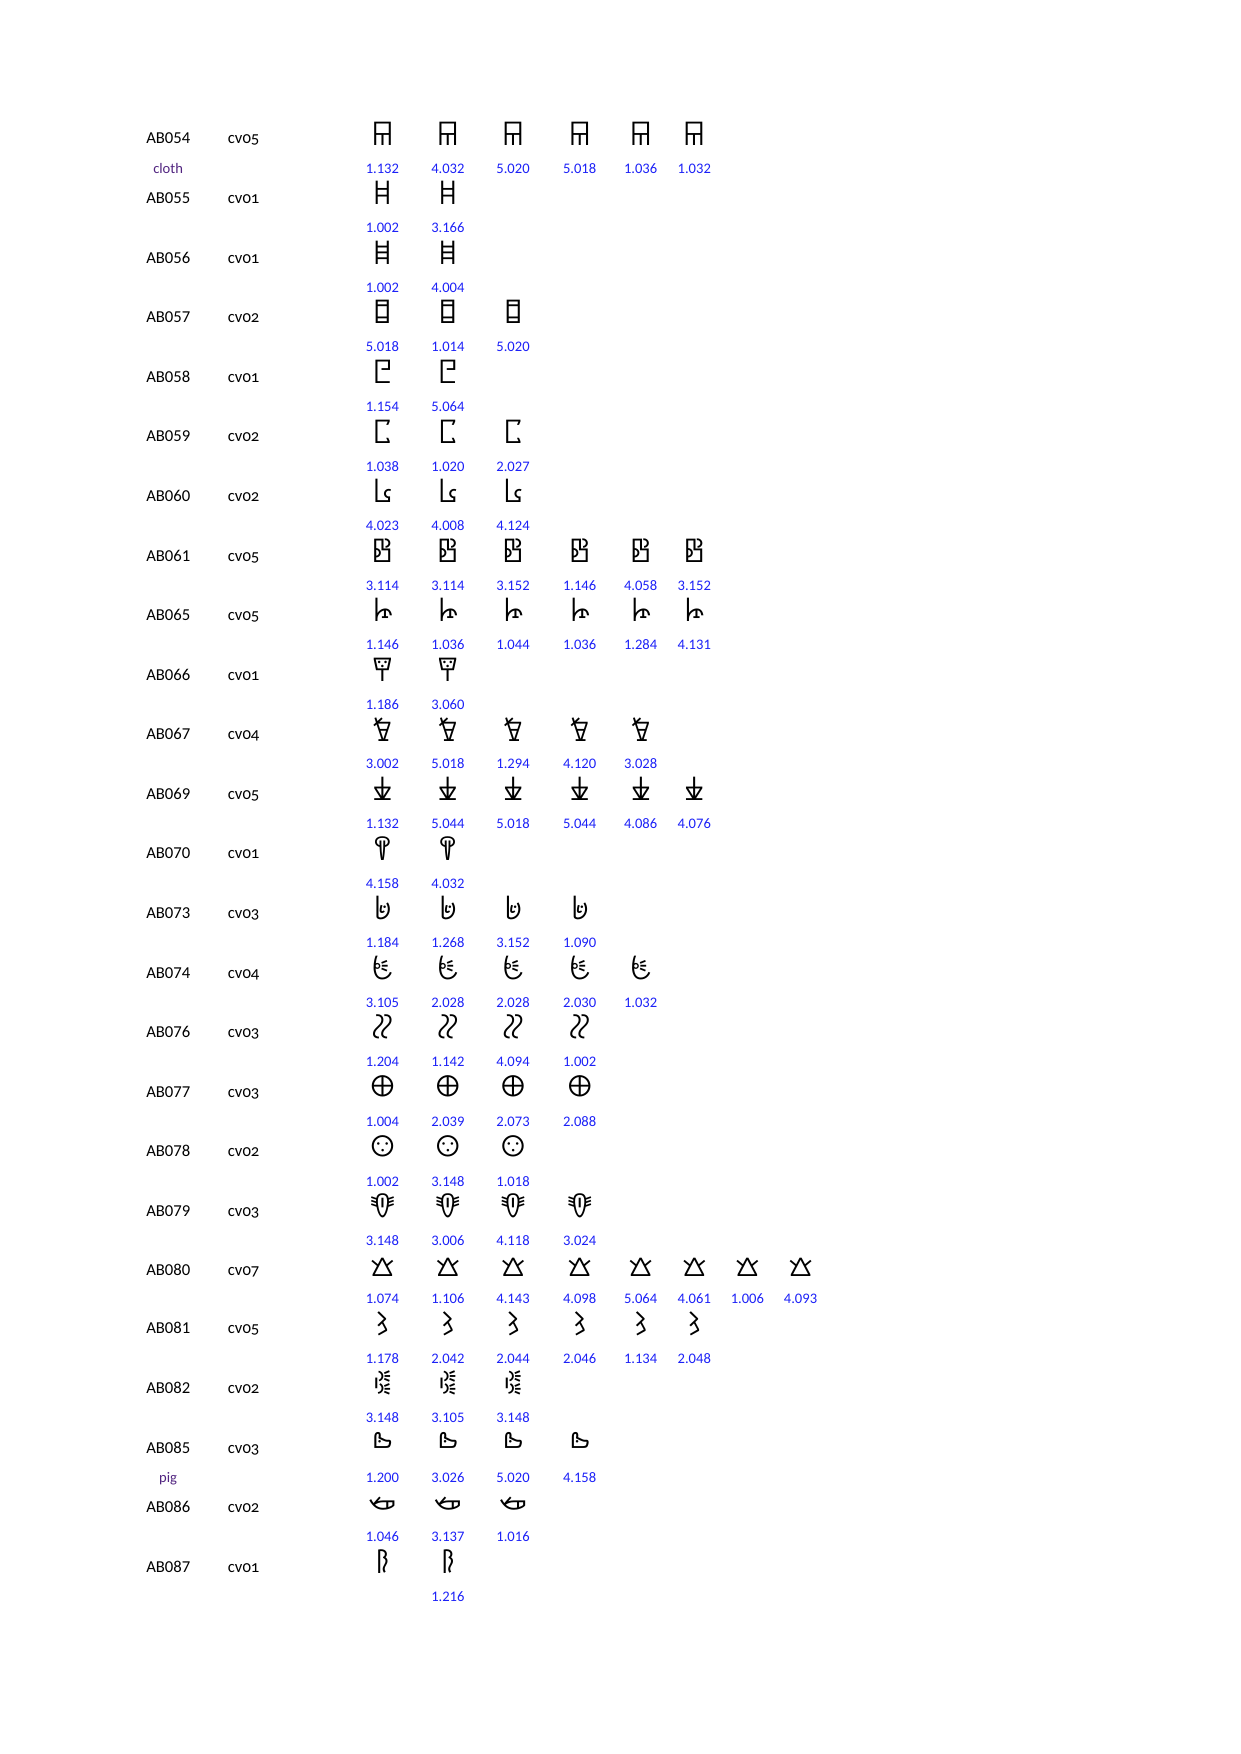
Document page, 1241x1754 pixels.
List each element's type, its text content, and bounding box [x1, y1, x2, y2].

table_cell AB079 [118, 1191, 218, 1230]
table_cell [218, 1408, 269, 1427]
table_cell [545, 178, 614, 217]
table_cell [721, 1467, 774, 1487]
table_cell [118, 396, 218, 416]
table_cell [668, 694, 721, 714]
table_cell cv03 [218, 1071, 269, 1111]
table_cell AB065 [118, 595, 218, 634]
table_cell 𐘯 [350, 178, 415, 217]
table_cell [774, 396, 827, 416]
table_cell [721, 654, 774, 694]
table_cell [774, 178, 827, 217]
table_cell 𐘵 [350, 535, 415, 575]
table_cell [614, 893, 667, 932]
table_cell AB061 [118, 535, 218, 575]
table_cell [774, 1487, 827, 1527]
table_cell [668, 654, 721, 694]
table_cell [668, 1071, 721, 1111]
table_cell [668, 1111, 721, 1131]
table_cell [721, 456, 774, 476]
table_cell 1.036 [545, 635, 614, 654]
table_cell 𐘷 [350, 654, 415, 694]
table_cell [721, 1368, 774, 1407]
table_cell [774, 297, 827, 337]
table_cell [218, 218, 269, 237]
table_cell 𐙂 [480, 1308, 545, 1348]
table_cell [118, 515, 218, 535]
table_cell [614, 933, 667, 952]
table_cell 𐘾 [545, 1071, 614, 1111]
table_cell [721, 1546, 774, 1586]
table_cell [668, 1131, 721, 1171]
table_cell 𐘵 [480, 535, 545, 575]
table_cell 𐘻 [350, 893, 415, 932]
table_cell 𐙆 [350, 1546, 415, 1586]
table_cell AB066 [118, 654, 218, 694]
table_cell [668, 893, 721, 932]
table_cell [774, 118, 827, 158]
table_cell 1.204 [350, 1052, 415, 1071]
table_cell [614, 654, 667, 694]
table_cell [614, 337, 667, 356]
table_cell 5.020 [480, 1467, 545, 1487]
table_cell 1.186 [350, 694, 415, 714]
table_cell 𐙁 [415, 1250, 480, 1288]
table_cell [774, 356, 827, 396]
table_cell 𐘼 [415, 952, 480, 992]
table_cell 2.088 [545, 1111, 614, 1131]
table_cell [774, 1052, 827, 1071]
table_cell [545, 456, 614, 476]
table_cell 1.018 [480, 1171, 545, 1191]
table_cell 2.048 [668, 1348, 721, 1368]
table_cell 5.064 [415, 396, 480, 416]
table_cell [774, 1012, 827, 1052]
table_cell cv05 [218, 1308, 269, 1348]
table_cell [269, 1348, 350, 1368]
table_cell [118, 277, 218, 297]
table_cell 1.014 [415, 337, 480, 356]
table_cell 𐘵 [668, 535, 721, 575]
table_cell 𐘮 [480, 118, 545, 158]
table_cell [721, 1111, 774, 1131]
table_cell 4.058 [614, 575, 667, 595]
table_cell cv01 [218, 654, 269, 694]
table_cell AB086 [118, 1487, 218, 1527]
table_cell 3.006 [415, 1230, 480, 1250]
table_cell [269, 297, 350, 337]
table_cell 3.105 [350, 992, 415, 1012]
table_cell [269, 833, 350, 873]
table_cell [774, 416, 827, 456]
table_cell [668, 356, 721, 396]
table_cell [218, 813, 269, 833]
table_cell 5.020 [480, 158, 545, 178]
table_cell 5.018 [545, 158, 614, 178]
table_cell [218, 158, 269, 178]
table_cell AB056 [118, 237, 218, 277]
table_cell 4.008 [415, 515, 480, 535]
table_cell 𐘵 [415, 535, 480, 575]
table_cell 𐘮 [545, 118, 614, 158]
table_cell [218, 1230, 269, 1250]
table_cell cv01 [218, 833, 269, 873]
table_cell 𐙄 [350, 1427, 415, 1467]
table_cell [269, 277, 350, 297]
table_cell cv02 [218, 297, 269, 337]
table_cell [118, 813, 218, 833]
table_cell 𐘶 [545, 595, 614, 634]
table_cell [774, 218, 827, 237]
table_cell 𐙄 [545, 1427, 614, 1467]
table_cell [721, 992, 774, 1012]
table_cell [269, 595, 350, 634]
table_cell 4.093 [774, 1288, 827, 1308]
table_cell 1.006 [721, 1288, 774, 1308]
table_cell 𐘵 [614, 535, 667, 575]
table_cell [218, 1348, 269, 1368]
table_cell [721, 1586, 774, 1606]
table_cell [218, 396, 269, 416]
table_cell 3.137 [415, 1527, 480, 1546]
table_cell [721, 774, 774, 813]
table_cell cv05 [218, 774, 269, 813]
table_cell 4.098 [545, 1288, 614, 1308]
table_cell [269, 893, 350, 932]
table_cell [269, 774, 350, 813]
table_cell 𐘱 [480, 297, 545, 337]
table_cell [269, 515, 350, 535]
table_cell [614, 277, 667, 297]
table_cell [668, 1546, 721, 1586]
table_cell [545, 218, 614, 237]
table_cell AB078 [118, 1131, 218, 1171]
table_cell [774, 535, 827, 575]
table_cell 2.039 [415, 1111, 480, 1131]
table_cell 1.184 [350, 933, 415, 952]
table_cell 2.027 [480, 456, 545, 476]
table_cell 1.074 [350, 1288, 415, 1308]
table_cell AB076 [118, 1012, 218, 1052]
table_cell [269, 1368, 350, 1407]
table_cell AB085 [118, 1427, 218, 1467]
table_cell [614, 1368, 667, 1407]
table_cell 1.038 [350, 456, 415, 476]
table_cell 𐘸 [350, 714, 415, 754]
table_cell [480, 237, 545, 277]
table_cell [721, 595, 774, 634]
table_cell [774, 575, 827, 595]
table_cell [545, 1368, 614, 1407]
table_cell [721, 356, 774, 396]
table_cell 𐘻 [545, 893, 614, 932]
table_cell 𐘯 [415, 178, 480, 217]
table_cell 4.143 [480, 1288, 545, 1308]
table_cell [118, 873, 218, 893]
table_cell [721, 635, 774, 654]
table_cell [480, 356, 545, 396]
table_cell [721, 1012, 774, 1052]
table_cell [774, 476, 827, 515]
table_cell 𐙃 [480, 1368, 545, 1407]
table_cell 𐘳 [350, 416, 415, 456]
table_cell [118, 456, 218, 476]
table_cell 4.158 [545, 1467, 614, 1487]
table_cell 4.094 [480, 1052, 545, 1071]
table_cell [721, 476, 774, 515]
table_cell [218, 1586, 269, 1606]
table_cell [774, 1527, 827, 1546]
table_cell 𐘴 [480, 476, 545, 515]
table_cell [774, 1546, 827, 1586]
table_cell [614, 1111, 667, 1131]
table_cell [721, 416, 774, 456]
table_cell [614, 1467, 667, 1487]
table_cell [774, 515, 827, 535]
table_cell [774, 654, 827, 694]
table_cell AB058 [118, 356, 218, 396]
table_cell [269, 952, 350, 992]
table_cell 𐙀 [480, 1191, 545, 1230]
table_cell [721, 575, 774, 595]
table_cell 1.090 [545, 933, 614, 952]
table_cell cv05 [218, 595, 269, 634]
table_cell [668, 1586, 721, 1606]
table_cell [545, 356, 614, 396]
table_cell 𐘷 [415, 654, 480, 694]
table_cell cv07 [218, 1250, 269, 1288]
table_cell [774, 873, 827, 893]
table_cell [118, 754, 218, 773]
table_cell cv01 [218, 1546, 269, 1586]
table_cell [269, 1427, 350, 1467]
table_cell [269, 1012, 350, 1052]
table_cell AB087 [118, 1546, 218, 1586]
table_cell [269, 714, 350, 754]
table_cell [614, 178, 667, 217]
table_cell 𐘹 [480, 774, 545, 813]
table_cell AB054 [118, 118, 218, 158]
table_cell [218, 754, 269, 773]
table_cell 𐙀 [545, 1191, 614, 1230]
table_cell [118, 1171, 218, 1191]
table_cell 𐘿 [350, 1131, 415, 1171]
table_cell cv02 [218, 416, 269, 456]
table_cell 𐘵 [545, 535, 614, 575]
table_cell [480, 654, 545, 694]
table_cell [545, 654, 614, 694]
table_cell 𐘾 [350, 1071, 415, 1111]
table_cell 4.032 [415, 158, 480, 178]
table_cell 𐘰 [350, 237, 415, 277]
table_cell [118, 694, 218, 714]
table_cell [118, 933, 218, 952]
table_cell 1.142 [415, 1052, 480, 1071]
table_cell 5.044 [545, 813, 614, 833]
table_cell 4.131 [668, 635, 721, 654]
table_cell [269, 1111, 350, 1131]
table_cell [614, 833, 667, 873]
table_cell [774, 933, 827, 952]
table_cell 3.105 [415, 1408, 480, 1427]
table_cell [218, 277, 269, 297]
table_cell 𐙂 [415, 1308, 480, 1348]
table_cell 𐘻 [480, 893, 545, 932]
table_cell [269, 1408, 350, 1427]
table_cell 1.216 [415, 1586, 480, 1606]
table_cell 𐙂 [668, 1308, 721, 1348]
table_cell [721, 277, 774, 297]
table_cell [614, 1230, 667, 1250]
table_cell [774, 337, 827, 356]
table_cell 3.148 [480, 1408, 545, 1427]
table_cell [269, 933, 350, 952]
table_cell 4.158 [350, 873, 415, 893]
table_cell [668, 416, 721, 456]
table_cell [614, 1071, 667, 1111]
table_cell [668, 833, 721, 873]
table_cell [721, 873, 774, 893]
table_cell 𐘴 [350, 476, 415, 515]
table_cell [668, 237, 721, 277]
table_cell [480, 694, 545, 714]
table_cell [721, 1171, 774, 1191]
table_cell [774, 1586, 827, 1606]
table_cell cv03 [218, 1012, 269, 1052]
table_cell [774, 1308, 827, 1348]
table_cell [269, 456, 350, 476]
table_cell AB074 [118, 952, 218, 992]
table_cell [668, 515, 721, 535]
table_cell [774, 1348, 827, 1368]
table_cell AB080 [118, 1250, 218, 1288]
table_cell 1.032 [668, 158, 721, 178]
table_cell 𐙅 [480, 1487, 545, 1527]
table_cell [774, 774, 827, 813]
table_cell [118, 337, 218, 356]
table_cell [721, 1052, 774, 1071]
table_cell [269, 992, 350, 1012]
table_cell [480, 277, 545, 297]
table_cell [721, 118, 774, 158]
table_cell 1.046 [350, 1527, 415, 1546]
table_cell 5.018 [415, 754, 480, 773]
table_cell [269, 337, 350, 356]
table_cell 𐘸 [545, 714, 614, 754]
table_cell 𐘮 [415, 118, 480, 158]
table_cell 1.284 [614, 635, 667, 654]
table_cell 5.044 [415, 813, 480, 833]
table_cell [269, 1131, 350, 1171]
table_cell [721, 396, 774, 416]
table_cell [721, 1191, 774, 1230]
table_cell 𐘽 [545, 1012, 614, 1052]
table_cell 3.152 [480, 933, 545, 952]
table_cell [774, 635, 827, 654]
table_cell [545, 833, 614, 873]
table_cell 3.152 [480, 575, 545, 595]
table_cell [218, 1171, 269, 1191]
table_cell 𐘱 [350, 297, 415, 337]
table_cell 𐘼 [480, 952, 545, 992]
table_cell [614, 1527, 667, 1546]
table_cell [269, 694, 350, 714]
table_cell 3.026 [415, 1467, 480, 1487]
table_cell [480, 833, 545, 873]
table_cell cv02 [218, 1131, 269, 1171]
table_cell [668, 952, 721, 992]
table_cell 𐙄 [415, 1427, 480, 1467]
table_cell 4.023 [350, 515, 415, 535]
table_cell 𐙁 [350, 1250, 415, 1288]
table_cell 3.114 [415, 575, 480, 595]
table_cell 1.200 [350, 1467, 415, 1487]
table_cell 4.032 [415, 873, 480, 893]
table_cell 𐘽 [350, 1012, 415, 1052]
table_cell [545, 1586, 614, 1606]
table_cell [668, 1191, 721, 1230]
table_cell [218, 1467, 269, 1487]
table_cell [774, 833, 827, 873]
table_cell 𐙂 [545, 1308, 614, 1348]
table_cell AB073 [118, 893, 218, 932]
table_cell 𐘶 [350, 595, 415, 634]
table_cell 𐘽 [415, 1012, 480, 1052]
table_cell [118, 1288, 218, 1308]
table_cell [269, 1546, 350, 1586]
table_cell [721, 1071, 774, 1111]
table_cell [269, 1467, 350, 1487]
table_cell 4.061 [668, 1288, 721, 1308]
table_cell [668, 337, 721, 356]
table_cell cv03 [218, 1191, 269, 1230]
table_cell [545, 694, 614, 714]
table_cell 1.146 [545, 575, 614, 595]
table_cell [721, 754, 774, 773]
table_cell 𐙆 [415, 1546, 480, 1586]
table_cell [545, 297, 614, 337]
table_cell 1.044 [480, 635, 545, 654]
table_cell [774, 1467, 827, 1487]
table_cell 1.032 [614, 992, 667, 1012]
table_cell [774, 1171, 827, 1191]
table_cell 𐘳 [480, 416, 545, 456]
table_cell 𐘼 [545, 952, 614, 992]
table_cell 𐘾 [415, 1071, 480, 1111]
table_cell 1.004 [350, 1111, 415, 1131]
table_cell [668, 754, 721, 773]
table_cell [218, 1527, 269, 1546]
table_cell 𐘸 [614, 714, 667, 754]
table_cell 𐙂 [614, 1308, 667, 1348]
table_cell 3.028 [614, 754, 667, 773]
table_cell 𐙂 [350, 1308, 415, 1348]
table_cell [721, 1348, 774, 1368]
table_cell [480, 873, 545, 893]
table_cell [118, 992, 218, 1012]
table_cell 𐘮 [350, 118, 415, 158]
table_cell [545, 237, 614, 277]
table_cell AB082 [118, 1368, 218, 1407]
table_cell [774, 595, 827, 634]
table_cell 2.028 [480, 992, 545, 1012]
table_cell 𐘾 [480, 1071, 545, 1111]
table_cell [721, 535, 774, 575]
table_cell cv05 [218, 535, 269, 575]
table_cell 2.044 [480, 1348, 545, 1368]
table_cell 5.064 [614, 1288, 667, 1308]
table_cell [269, 754, 350, 773]
table_cell [774, 1191, 827, 1230]
table_cell [614, 476, 667, 515]
table_cell [614, 396, 667, 416]
table_cell 1.002 [350, 218, 415, 237]
table_cell [668, 396, 721, 416]
table_cell AB057 [118, 297, 218, 337]
table_cell 5.018 [480, 813, 545, 833]
table_cell [545, 1487, 614, 1527]
table_cell [218, 694, 269, 714]
table_cell AB081 [118, 1308, 218, 1348]
table_cell 𐘶 [415, 595, 480, 634]
table_cell pig [118, 1467, 218, 1487]
table_cell 3.148 [415, 1171, 480, 1191]
table_cell 𐙄 [480, 1427, 545, 1467]
table_cell [218, 1288, 269, 1308]
table_cell 4.076 [668, 813, 721, 833]
table_cell [218, 575, 269, 595]
table_cell AB060 [118, 476, 218, 515]
table_cell [721, 1131, 774, 1171]
table_cell [774, 1408, 827, 1427]
table_cell [668, 1052, 721, 1071]
table_cell [668, 1527, 721, 1546]
table_cell [774, 237, 827, 277]
table_cell [480, 396, 545, 416]
table_cell cv01 [218, 237, 269, 277]
table_cell 𐘲 [415, 356, 480, 396]
table_cell AB067 [118, 714, 218, 754]
table_cell 1.002 [545, 1052, 614, 1071]
table_cell [721, 833, 774, 873]
table_cell 3.166 [415, 218, 480, 237]
table_cell [269, 1071, 350, 1111]
table_cell 𐘶 [668, 595, 721, 634]
table_cell [545, 1527, 614, 1546]
table_cell [545, 1546, 614, 1586]
table_cell [545, 396, 614, 416]
table_cell [668, 218, 721, 237]
table_cell [545, 476, 614, 515]
table_cell 𐘺 [350, 833, 415, 873]
table_cell 𐙁 [774, 1250, 827, 1288]
table_cell 𐘼 [350, 952, 415, 992]
table_cell [269, 1250, 350, 1288]
table_cell [350, 1586, 415, 1606]
table_cell [269, 654, 350, 694]
table_cell [269, 118, 350, 158]
table_cell [218, 635, 269, 654]
table_cell cv01 [218, 178, 269, 217]
table_cell AB059 [118, 416, 218, 456]
table_cell 𐘹 [350, 774, 415, 813]
table_cell [269, 178, 350, 217]
table_cell [118, 635, 218, 654]
table_cell 2.028 [415, 992, 480, 1012]
table_cell [269, 1308, 350, 1348]
table_cell [118, 1527, 218, 1546]
table_cell cv01 [218, 356, 269, 396]
table_cell [668, 178, 721, 217]
table_cell 𐙁 [668, 1250, 721, 1288]
table_cell 1.134 [614, 1348, 667, 1368]
table_cell 𐘮 [614, 118, 667, 158]
table_cell [614, 694, 667, 714]
table_cell 1.016 [480, 1527, 545, 1546]
table_cell [614, 1052, 667, 1071]
table_cell [269, 1527, 350, 1546]
table_cell AB077 [118, 1071, 218, 1111]
table_cell 𐘿 [415, 1131, 480, 1171]
table_cell 1.146 [350, 635, 415, 654]
table_cell [721, 1230, 774, 1250]
table_cell [545, 515, 614, 535]
table_cell [269, 1052, 350, 1071]
table_cell [668, 1427, 721, 1467]
table_cell [269, 1487, 350, 1527]
table_cell [118, 1052, 218, 1071]
table_cell AB070 [118, 833, 218, 873]
table_cell [721, 1487, 774, 1527]
table_cell 1.268 [415, 933, 480, 952]
table_cell 𐘲 [350, 356, 415, 396]
table_cell [774, 694, 827, 714]
table_cell [668, 1487, 721, 1527]
table_cell [269, 813, 350, 833]
table_cell [218, 1052, 269, 1071]
table_cell 𐘹 [614, 774, 667, 813]
table_cell [269, 237, 350, 277]
table_cell cv04 [218, 714, 269, 754]
table_cell [614, 1171, 667, 1191]
table_cell [721, 714, 774, 754]
table_cell [269, 535, 350, 575]
table_cell 1.002 [350, 277, 415, 297]
table_cell [545, 873, 614, 893]
table_cell [721, 952, 774, 992]
table_cell 1.132 [350, 158, 415, 178]
table_cell [774, 1230, 827, 1250]
table_cell [774, 456, 827, 476]
table_cell [269, 873, 350, 893]
table_cell [480, 1586, 545, 1606]
table_cell 𐙃 [350, 1368, 415, 1407]
table_cell [269, 1586, 350, 1606]
table_cell [774, 893, 827, 932]
table_cell 𐘶 [480, 595, 545, 634]
table_cell 4.004 [415, 277, 480, 297]
table_cell [269, 218, 350, 237]
table_cell 1.106 [415, 1288, 480, 1308]
table_cell 𐘴 [415, 476, 480, 515]
table_cell 2.073 [480, 1111, 545, 1131]
table_cell 𐙁 [545, 1250, 614, 1288]
table_cell [774, 992, 827, 1012]
table_cell 𐘿 [480, 1131, 545, 1171]
table_cell 𐙀 [350, 1191, 415, 1230]
table_cell [545, 416, 614, 456]
table_cell [614, 237, 667, 277]
table_cell [218, 992, 269, 1012]
table_cell [118, 1111, 218, 1131]
table_cell [480, 1546, 545, 1586]
table_cell 5.018 [350, 337, 415, 356]
table_cell [668, 992, 721, 1012]
table_cell AB069 [118, 774, 218, 813]
table_cell [269, 1171, 350, 1191]
table_cell [269, 396, 350, 416]
table_cell [614, 1191, 667, 1230]
table_cell [480, 178, 545, 217]
table_cell 5.020 [480, 337, 545, 356]
table_cell 𐘸 [480, 714, 545, 754]
table_cell [545, 337, 614, 356]
table_cell [269, 476, 350, 515]
table_cell 1.132 [350, 813, 415, 833]
table_cell [614, 218, 667, 237]
table_cell 𐘼 [614, 952, 667, 992]
table_cell 𐘹 [545, 774, 614, 813]
table_cell [614, 1487, 667, 1527]
table_cell [614, 515, 667, 535]
table_cell [668, 1467, 721, 1487]
table_cell 3.002 [350, 754, 415, 773]
table_cell 𐙅 [415, 1487, 480, 1527]
table_cell 4.124 [480, 515, 545, 535]
table_cell 𐘽 [480, 1012, 545, 1052]
table_cell 1.020 [415, 456, 480, 476]
table_cell 3.024 [545, 1230, 614, 1250]
table_cell [218, 873, 269, 893]
table_cell 1.036 [415, 635, 480, 654]
table_cell 3.148 [350, 1408, 415, 1427]
table_cell [269, 1191, 350, 1230]
table_cell [668, 933, 721, 952]
table_cell cv05 [218, 118, 269, 158]
table_cell [721, 1427, 774, 1467]
table_cell 2.030 [545, 992, 614, 1012]
table_cell 𐘻 [415, 893, 480, 932]
table_cell [721, 297, 774, 337]
table_cell [218, 515, 269, 535]
table_cell [269, 635, 350, 654]
table_cell [721, 813, 774, 833]
table_cell [721, 933, 774, 952]
table_cell [721, 515, 774, 535]
table_cell [118, 1348, 218, 1368]
table_cell 𐙃 [415, 1368, 480, 1407]
table_cell [774, 1427, 827, 1467]
table_cell 𐘶 [614, 595, 667, 634]
table_cell [774, 714, 827, 754]
table_cell 𐙁 [480, 1250, 545, 1288]
table_cell [218, 337, 269, 356]
table_cell 4.118 [480, 1230, 545, 1250]
table_cell [668, 277, 721, 297]
table_cell [118, 218, 218, 237]
table_cell 1.178 [350, 1348, 415, 1368]
table_cell cv02 [218, 476, 269, 515]
table_cell [614, 1131, 667, 1171]
table_cell 𐘸 [415, 714, 480, 754]
table_cell [668, 456, 721, 476]
table_cell [614, 1408, 667, 1427]
table_cell 1.294 [480, 754, 545, 773]
table_cell [668, 1368, 721, 1407]
table_cell [774, 1368, 827, 1407]
table_cell 3.114 [350, 575, 415, 595]
table_cell [774, 158, 827, 178]
table_cell 𐘰 [415, 237, 480, 277]
table_cell [269, 416, 350, 456]
table_cell [545, 1131, 614, 1171]
table_cell [218, 1111, 269, 1131]
table_cell 𐙅 [350, 1487, 415, 1527]
table_cell [614, 1427, 667, 1467]
table_cell 𐘳 [415, 416, 480, 456]
table_cell [774, 754, 827, 773]
table_cell [721, 218, 774, 237]
table_cell 𐙁 [614, 1250, 667, 1288]
table_cell [614, 1586, 667, 1606]
table_cell cv02 [218, 1368, 269, 1407]
table_cell [269, 575, 350, 595]
table_cell [118, 1230, 218, 1250]
table_cell 3.152 [668, 575, 721, 595]
table_cell [614, 356, 667, 396]
table_cell 1.036 [614, 158, 667, 178]
table_cell 4.120 [545, 754, 614, 773]
table_cell [721, 1527, 774, 1546]
table_cell [668, 297, 721, 337]
table_cell 𐘱 [415, 297, 480, 337]
table_cell 𐘹 [668, 774, 721, 813]
table_cell [721, 178, 774, 217]
table_cell [614, 873, 667, 893]
table_cell 2.042 [415, 1348, 480, 1368]
table_cell [774, 813, 827, 833]
table_cell [545, 1171, 614, 1191]
table_cell 𐙁 [721, 1250, 774, 1288]
table_cell [218, 933, 269, 952]
table_cell [668, 476, 721, 515]
table_cell [774, 1131, 827, 1171]
table_cell 3.060 [415, 694, 480, 714]
table_cell [545, 277, 614, 297]
table_cell [614, 297, 667, 337]
table_cell cloth [118, 158, 218, 178]
table_cell [269, 1288, 350, 1308]
table_cell 4.086 [614, 813, 667, 833]
table_cell 1.154 [350, 396, 415, 416]
table_cell [118, 1586, 218, 1606]
table_cell 1.002 [350, 1171, 415, 1191]
table_cell 𐘺 [415, 833, 480, 873]
table_cell [545, 1408, 614, 1427]
table_cell [269, 356, 350, 396]
table_cell cv03 [218, 1427, 269, 1467]
table_cell [774, 952, 827, 992]
table_cell [774, 1071, 827, 1111]
table_cell cv03 [218, 893, 269, 932]
table_cell [614, 1546, 667, 1586]
table_cell cv02 [218, 1487, 269, 1527]
table_cell [668, 1171, 721, 1191]
table_cell [721, 158, 774, 178]
table_cell [721, 1408, 774, 1427]
table_cell [668, 1408, 721, 1427]
table_cell 2.046 [545, 1348, 614, 1368]
table_cell AB055 [118, 178, 218, 217]
table_cell [774, 277, 827, 297]
table_cell 𐘹 [415, 774, 480, 813]
table_cell [774, 1111, 827, 1131]
table_cell [269, 158, 350, 178]
table_cell [614, 1012, 667, 1052]
table_cell [721, 893, 774, 932]
table_cell [668, 873, 721, 893]
table_cell 𐘮 [668, 118, 721, 158]
table_cell [480, 218, 545, 237]
table_cell [118, 1408, 218, 1427]
table_cell [614, 456, 667, 476]
table_cell [668, 1230, 721, 1250]
table_cell [721, 337, 774, 356]
table_cell [721, 1308, 774, 1348]
table_cell [668, 714, 721, 754]
table_cell cv04 [218, 952, 269, 992]
table_cell [269, 1230, 350, 1250]
table_cell [218, 456, 269, 476]
table_cell [118, 575, 218, 595]
table_cell [668, 1012, 721, 1052]
table_cell [614, 416, 667, 456]
table_cell 3.148 [350, 1230, 415, 1250]
table_cell [721, 694, 774, 714]
table_cell 𐙀 [415, 1191, 480, 1230]
table_cell [721, 237, 774, 277]
